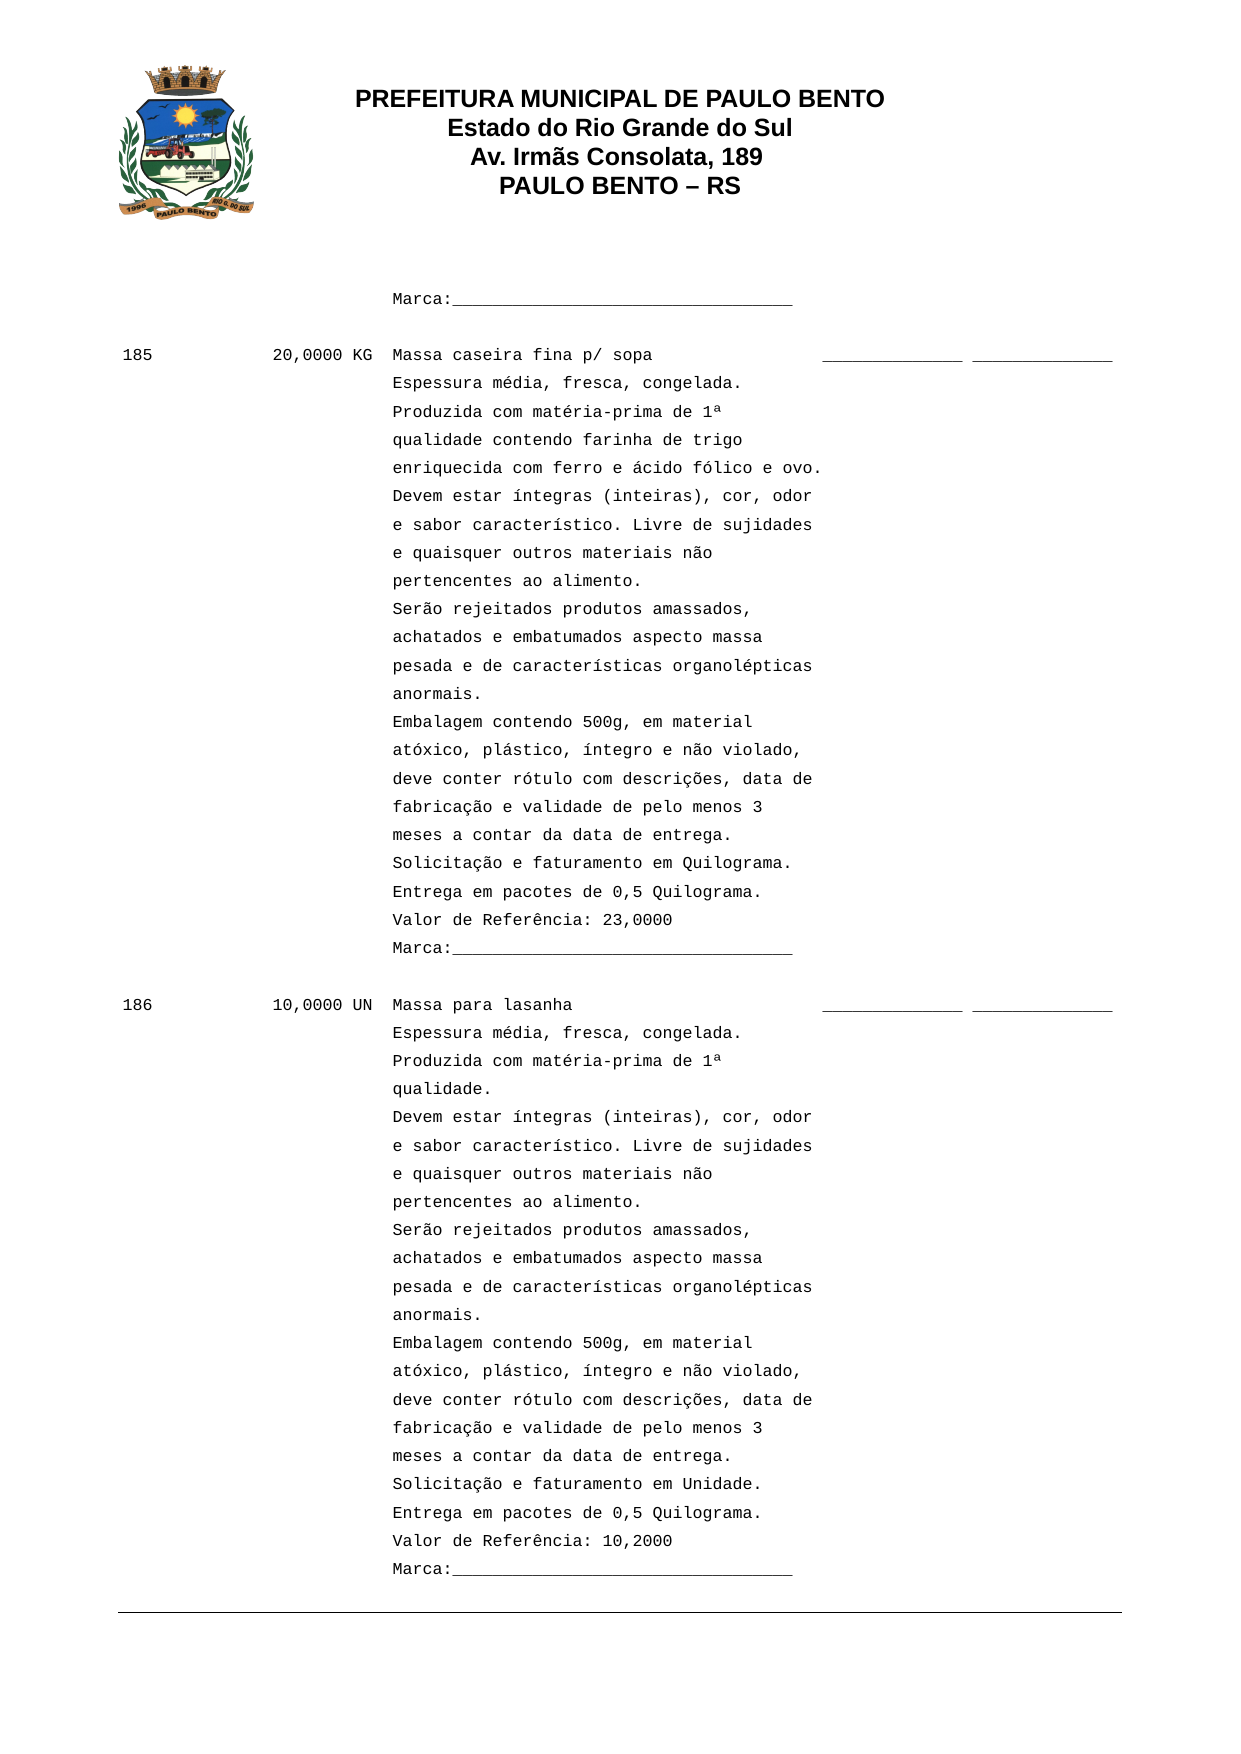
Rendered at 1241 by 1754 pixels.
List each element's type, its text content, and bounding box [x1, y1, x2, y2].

picture [118, 65, 254, 220]
text Marca:__________________________________ 185 20,0000 KG Massa caseira fina p/ sopa ______________ ______________ Espessura média, fresca, congelada. Produzida com matéria-prima de 1ª qualidade contendo farinha de trigo enriquecida com ferro e ácido fólico e ovo. Devem estar íntegras (inteiras), cor, odor e sabor característico. Livre de sujidades e quaisquer outros materiais não pertencentes ao alimento. Serão rejeitados produtos amassados, achatados e embatumados aspecto massa pesada e de características organolépticas anormais. Embalagem contendo 500g, em material atóxico, plástico, íntegro e não violado, deve conter rótulo com descrições, data de fabricação e validade de pelo menos 3 meses a contar da data de entrega. Solicitação e faturamento em Quilograma. Entrega em pacotes de 0,5 Quilograma. Valor de Referência: 23,0000 Marca:__________________________________ 186 10,0000 UN Massa para lasanha ______________ ______________ Espessura média, fresca, congelada. Produzida com matéria-prima de 1ª qualidade. Devem estar íntegras (inteiras), cor, odor e sabor característico. Livre de sujidades e quaisquer outros materiais não pertencentes ao alimento. Serão rejeitados produtos amassados, achatados e embatumados aspecto massa pesada e de características organolépticas anormais. Embalagem contendo 500g, em material atóxico, plástico, íntegro e não violado, deve conter rótulo com descrições, data de fabricação e validade de pelo menos 3 meses a contar da data de entrega. Solicitação e faturamento em Unidade. Entrega em pacotes de 0,5 Quilograma. Valor de Referência: 10,2000 Marca:__________________________________ [118, 286, 1122, 1612]
